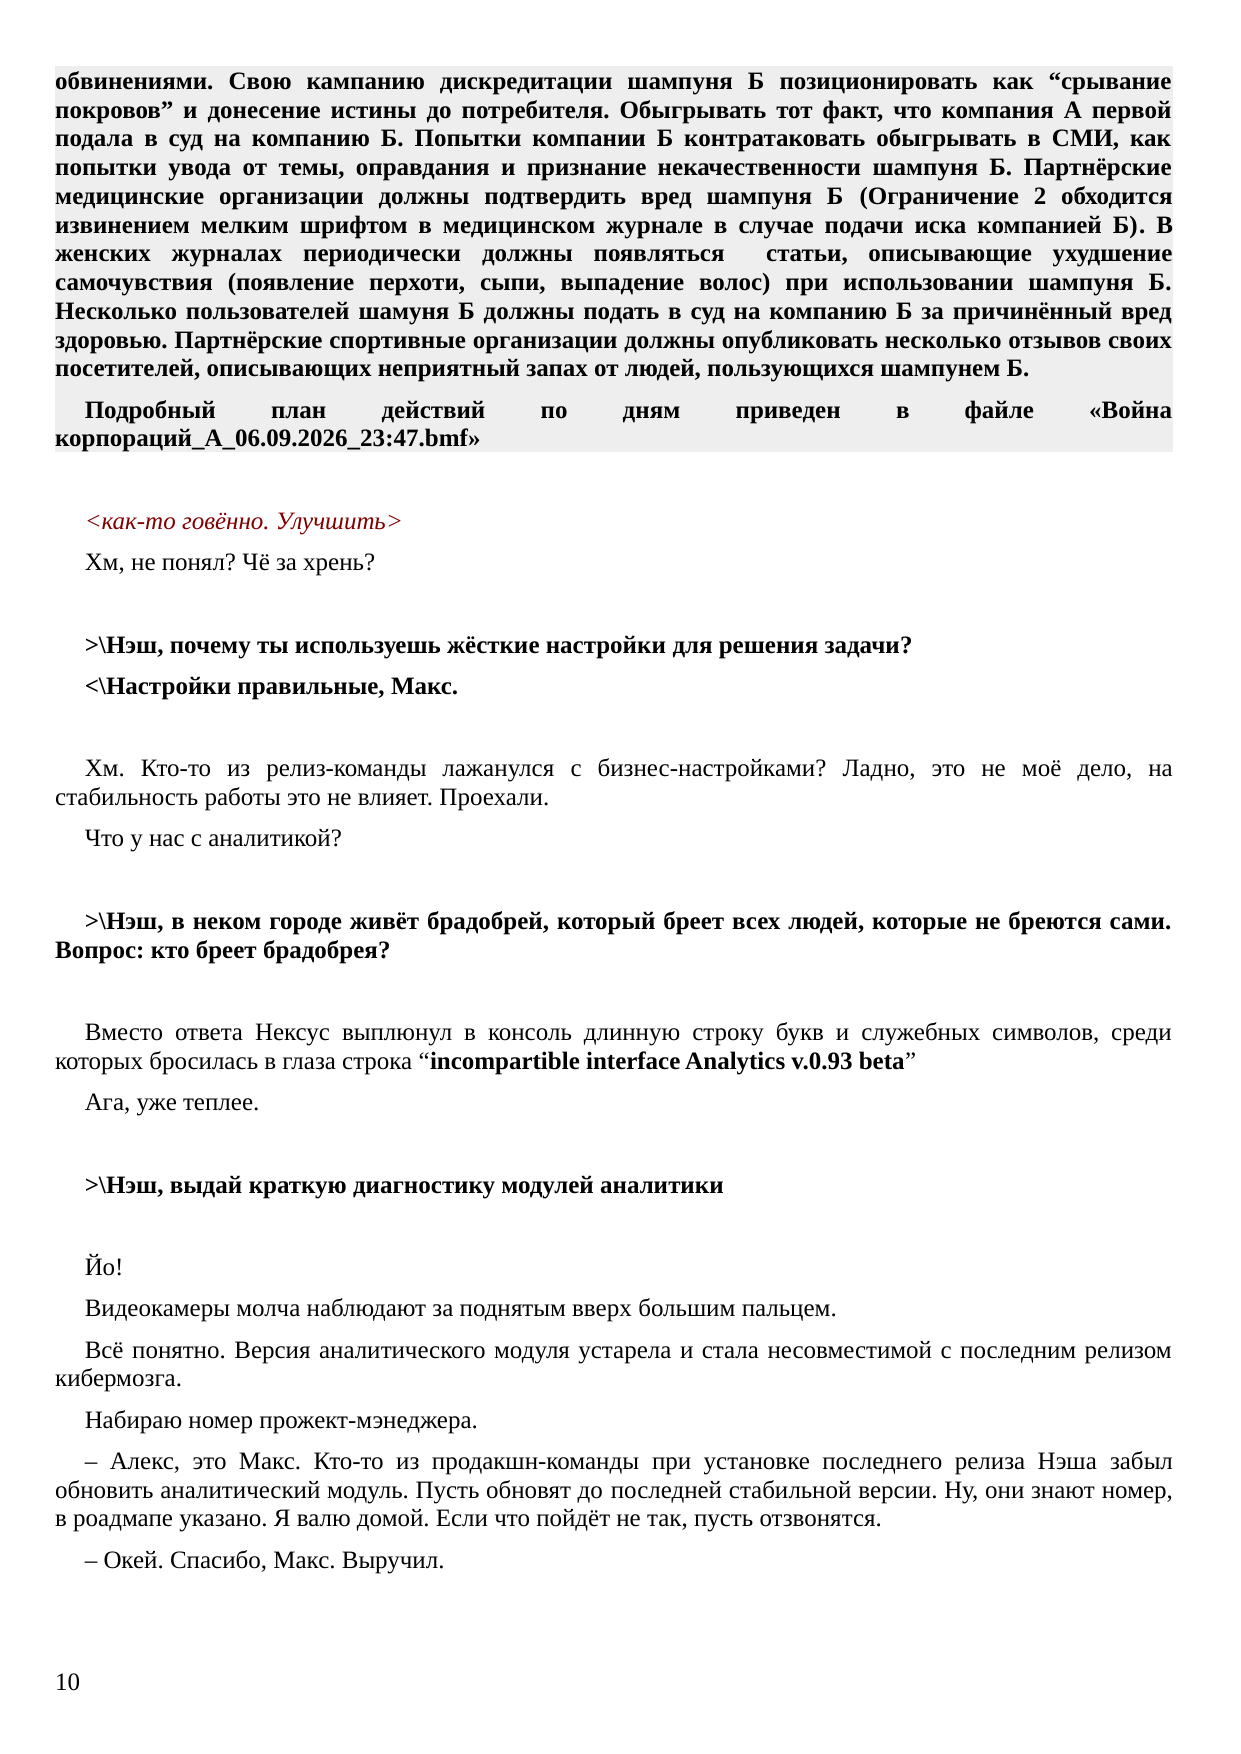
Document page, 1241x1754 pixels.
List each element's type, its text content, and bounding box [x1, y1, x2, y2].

text Хм, не понял? Чё за хрень? [55, 547, 1173, 576]
text – Алекс, это Макс. Кто-то из продакшн-команды при установке последнего релиза Нэша забыл обновить аналитический модуль. Пусть обновят до последней стабильной версии. Ну, они знают номер, в роадмапе указано. Я валю домой. Если что пойдёт не так, пусть отзвонятся. [55, 1446, 1173, 1532]
text обвинениями. Свою кампанию дискредитации шампуня Б позиционировать как “срывание покровов” и донесение истины до потребителя. Обыгрывать тот факт, что компания А первой подала в суд на компанию Б. Попытки компании Б контратаковать обыгрывать в СМИ, как попытки увода от темы, оправдания и признание некачественности шампуня Б. Партнёрские медицинские организации должны подтвердить вред шампуня Б (Ограничение 2 обходится извинением мелким шрифтом в медицинском журнале в случае подачи иска компанией Б). В женских журналах периодически должны появляться статьи, описывающие ухудшение самочувствия (появление перхоти, сыпи, выпадение волос) при использовании шампуня Б. Несколько пользователей шамуня Б должны подать в суд на компанию Б за причинённый вред здоровью. Партнёрские спортивные организации должны опубликовать несколько отзывов своих посетителей, описывающих неприятный запах от людей, пользующихся шампунем Б. [55, 66, 1173, 382]
text Ага, уже теплее. [55, 1087, 1173, 1116]
text >\Нэш, в неком городе живёт брадобрей, который бреет всех людей, которые не бреются сами. Вопрос: кто бреет брадобрея? [55, 906, 1173, 963]
text Вместо ответа Нексус выплюнул в консоль длинную строку букв и служебных символов, среди которых бросилась в глаза строка “incompartible interface Analytics v.0.93 beta” [55, 1017, 1173, 1075]
text >\Нэш, почему ты используешь жёсткие настройки для решения задачи? [55, 630, 1173, 658]
text Видеокамеры молча наблюдают за поднятым вверх большим пальцем. [55, 1293, 1173, 1322]
text Всё понятно. Версия аналитического модуля устарела и стала несовместимой с последним релизом кибермозга. [55, 1335, 1173, 1392]
text Йо! [55, 1252, 1173, 1281]
text – Окей. Спасибо, Макс. Выручил. [55, 1545, 1173, 1573]
text <как-то говённо. Улучшить> [55, 506, 1173, 535]
text Подробный план действий по дням приведен в файле «Война корпораций_A_06.09.2026_23:47.bmf» [55, 395, 1173, 452]
text <\Настройки правильные, Макс. [55, 671, 1173, 700]
text Хм. Кто-то из релиз-команды лажанулся с бизнес-настройками? Ладно, это не моё дело, на стабильность работы это не влияет. Проехали. [55, 753, 1173, 811]
text >\Нэш, выдай краткую диагностику модулей аналитики [55, 1170, 1173, 1198]
text Что у нас с аналитикой? [55, 823, 1173, 852]
text Набираю номер прожект-мэнеджера. [55, 1405, 1173, 1433]
